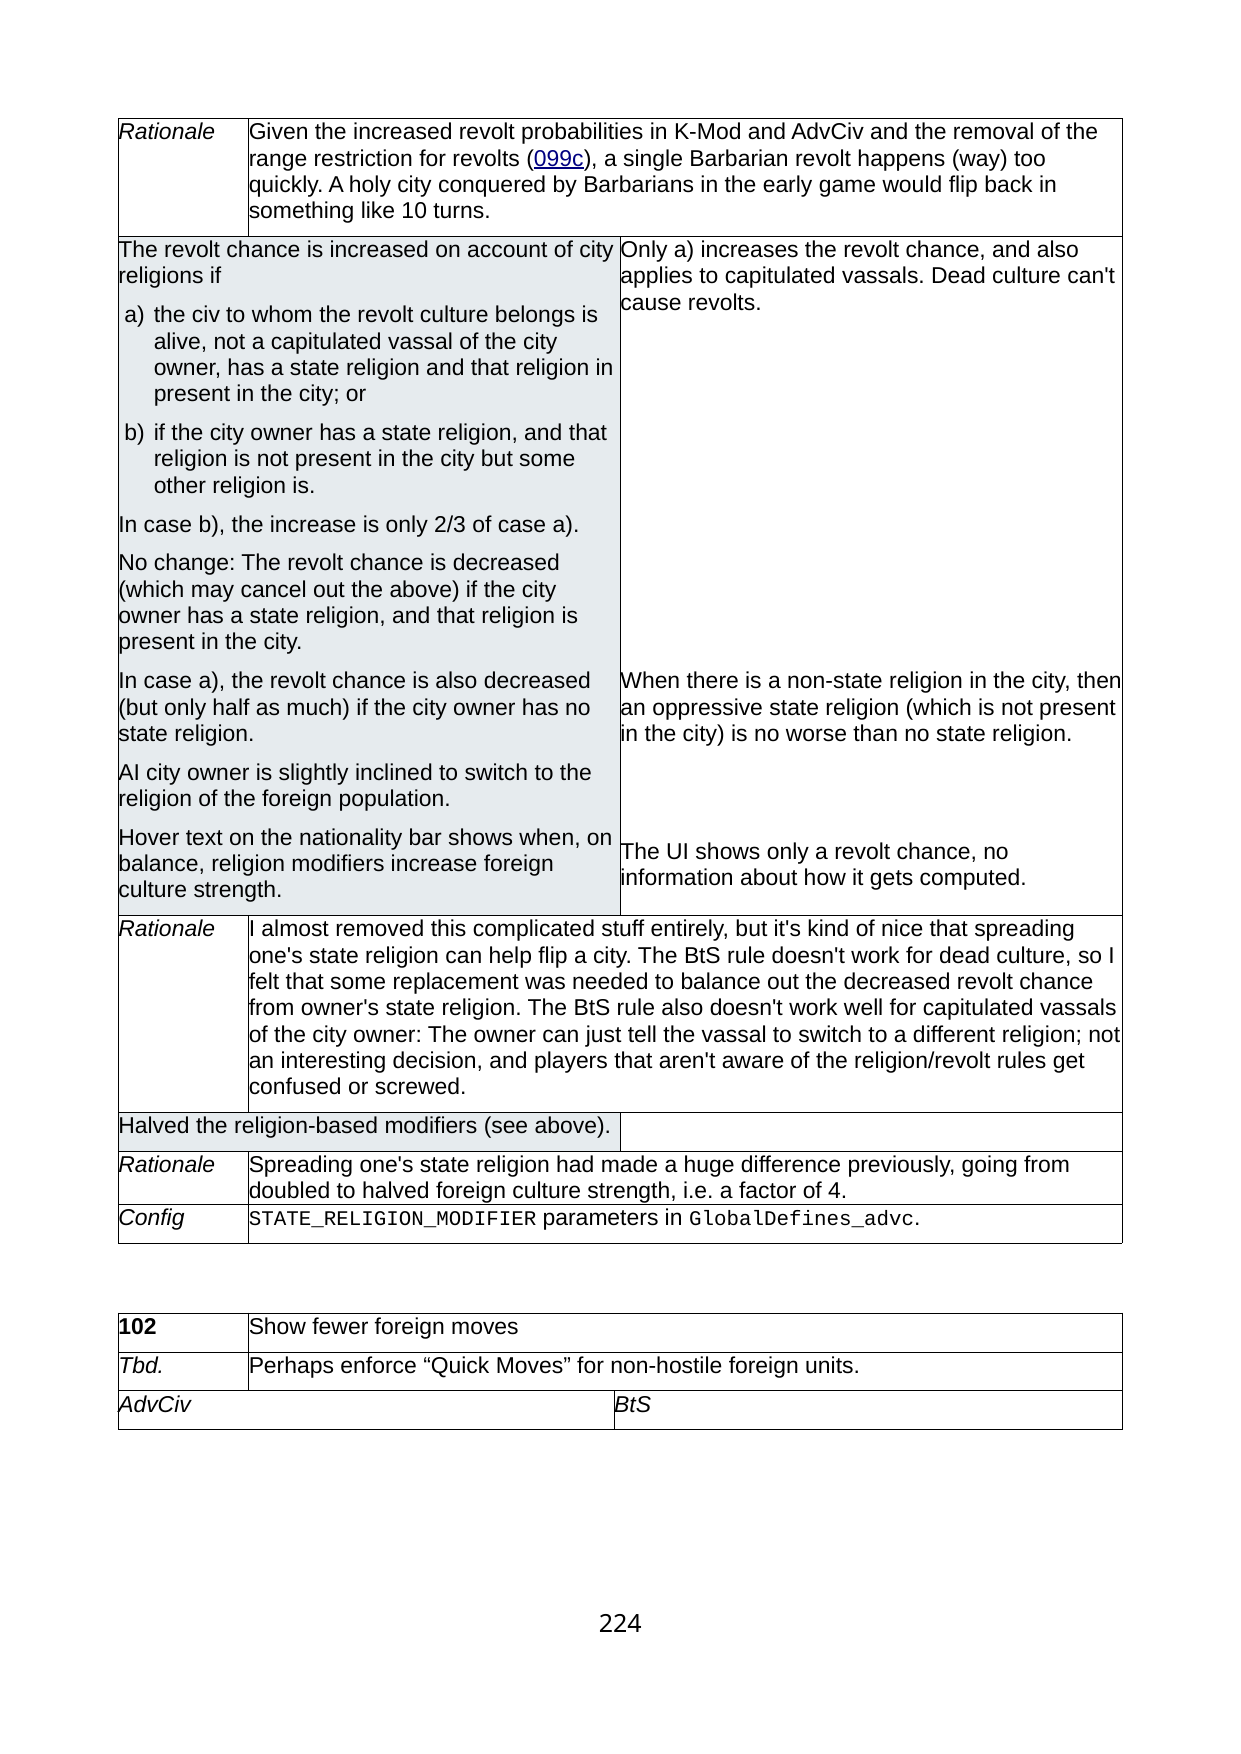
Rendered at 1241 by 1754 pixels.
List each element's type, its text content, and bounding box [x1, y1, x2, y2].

table_cell Rationale [119, 916, 248, 1112]
table_cell STATE_RELIGION_MODIFIER parameters in GlobalDefines_advc. [249, 1205, 1122, 1243]
table_cell I almost removed this complicated stuff entirely, but it's kind of nice that spreading one's state religion can help flip a city. The BtS rule doesn't work for dead culture, so I felt that some replacement was needed to balance out the decreased revolt chance from owner's state religion. The BtS rule also doesn't work well for capitulated vassals of the city owner: The owner can just tell the vassal to switch to a different religion; not an interesting decision, and players that aren't aware of the religion/revolt rules get confused or screwed. [249, 916, 1122, 1112]
table_cell Rationale [119, 1152, 248, 1204]
table_cell Spreading one's state religion had made a huge difference previously, going from doubled to halved foreign culture strength, i.e. a factor of 4. [249, 1152, 1122, 1204]
table_cell [621, 1113, 1122, 1151]
table_cell Tbd. [119, 1353, 248, 1390]
table_cell Halved the religion-based modifiers (see above). [119, 1113, 620, 1151]
table_cell Config [119, 1205, 248, 1243]
table_cell BtS [615, 1391, 1122, 1429]
table_header Show fewer foreign moves [249, 1314, 1122, 1352]
table_cell Rationale [119, 119, 248, 236]
table_cell Only a) increases the revolt chance, and also applies to capitulated vassals. Dead culture can't cause revolts. When there is a non-state religion in the city, then an oppressive state religion (which is not present in the city) is no worse than no state religion. The UI shows only a revolt chance, no information about how it gets computed. [621, 237, 1122, 915]
table_cell Perhaps enforce “Quick Moves” for non-hostile foreign units. [249, 1353, 1122, 1390]
table_cell Given the increased revolt probabilities in K-Mod and AdvCiv and the removal of the range restriction for revolts (099c), a single Barbarian revolt happens (way) too quickly. A holy city conquered by Barbarians in the early game would flip back in something like 10 turns. [249, 119, 1122, 236]
table_cell AdvCiv [119, 1391, 614, 1429]
table_cell The revolt chance is increased on account of city religions if the civ to whom the revolt culture belongs is alive, not a capitulated vassal of the city owner, has a state religion and that religion in present in the city; or if the city owner has a state religion, and that religion is not present in the city but some other religion is. In case b), the increase is only 2/3 of case a). No change: The revolt chance is decreased (which may cancel out the above) if the city owner has a state religion, and that religion is present in the city. In case a), the revolt chance is also decreased (but only half as much) if the city owner has no state religion. AI city owner is slightly inclined to switch to the religion of the foreign population. Hover text on the nationality bar shows when, on balance, religion modifiers increase foreign culture strength. [119, 237, 620, 915]
table_header 102 [119, 1314, 248, 1352]
